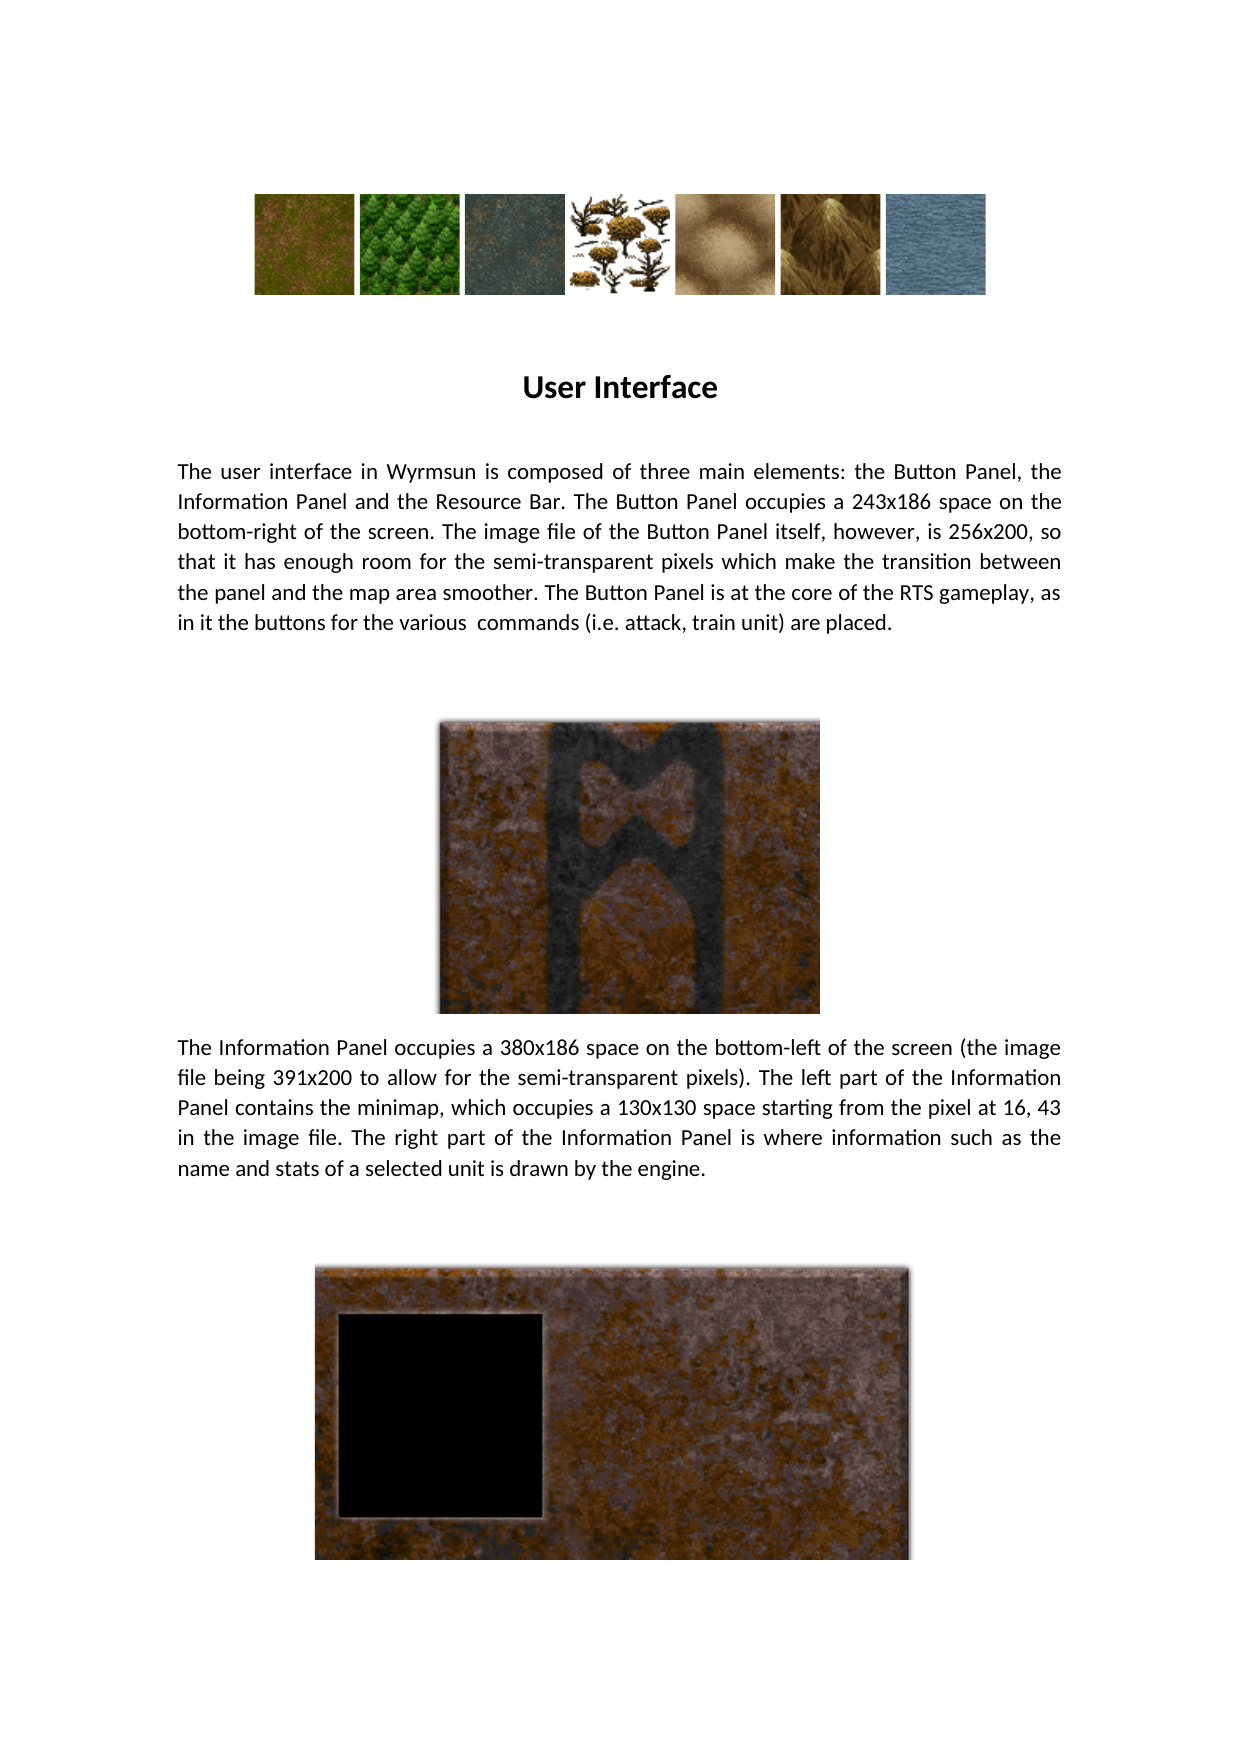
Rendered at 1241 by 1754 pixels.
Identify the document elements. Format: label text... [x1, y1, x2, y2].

picture [780, 194, 881, 295]
picture [420, 701, 820, 1014]
picture [570, 194, 670, 295]
picture [675, 194, 776, 295]
picture [314, 1247, 926, 1560]
picture [359, 194, 460, 295]
text The user interface in Wyrmsun is composed of three main elements: the Button Panel, the Information Panel and the Resource Bar. The Button Panel occupies a 243x186 space on the bottom-right of the screen. The image file of the Button Panel itself, however, is 256x200, so that it has enough room for the semi-transparent pixels which make the transition between the panel and the map area smoother. The Button Panel is at the core of the RTS gameplay, as in it the buttons for the various commands (i.e. attack, train unit) are placed. [177, 427, 1063, 636]
picture [254, 194, 355, 295]
text User Interface [177, 366, 1063, 407]
text The Information Panel occupies a 380x186 space on the bottom-left of the screen (the image file being 391x200 to allow for the semi-transparent pixels). The left part of the Information Panel contains the minimap, which occupies a 130x130 space starting from the pixel at 16, 43 in the image file. The right part of the Information Panel is where information such as the name and stats of a selected unit is drawn by the engine. [177, 1033, 1063, 1182]
picture [885, 194, 986, 295]
picture [464, 194, 565, 295]
